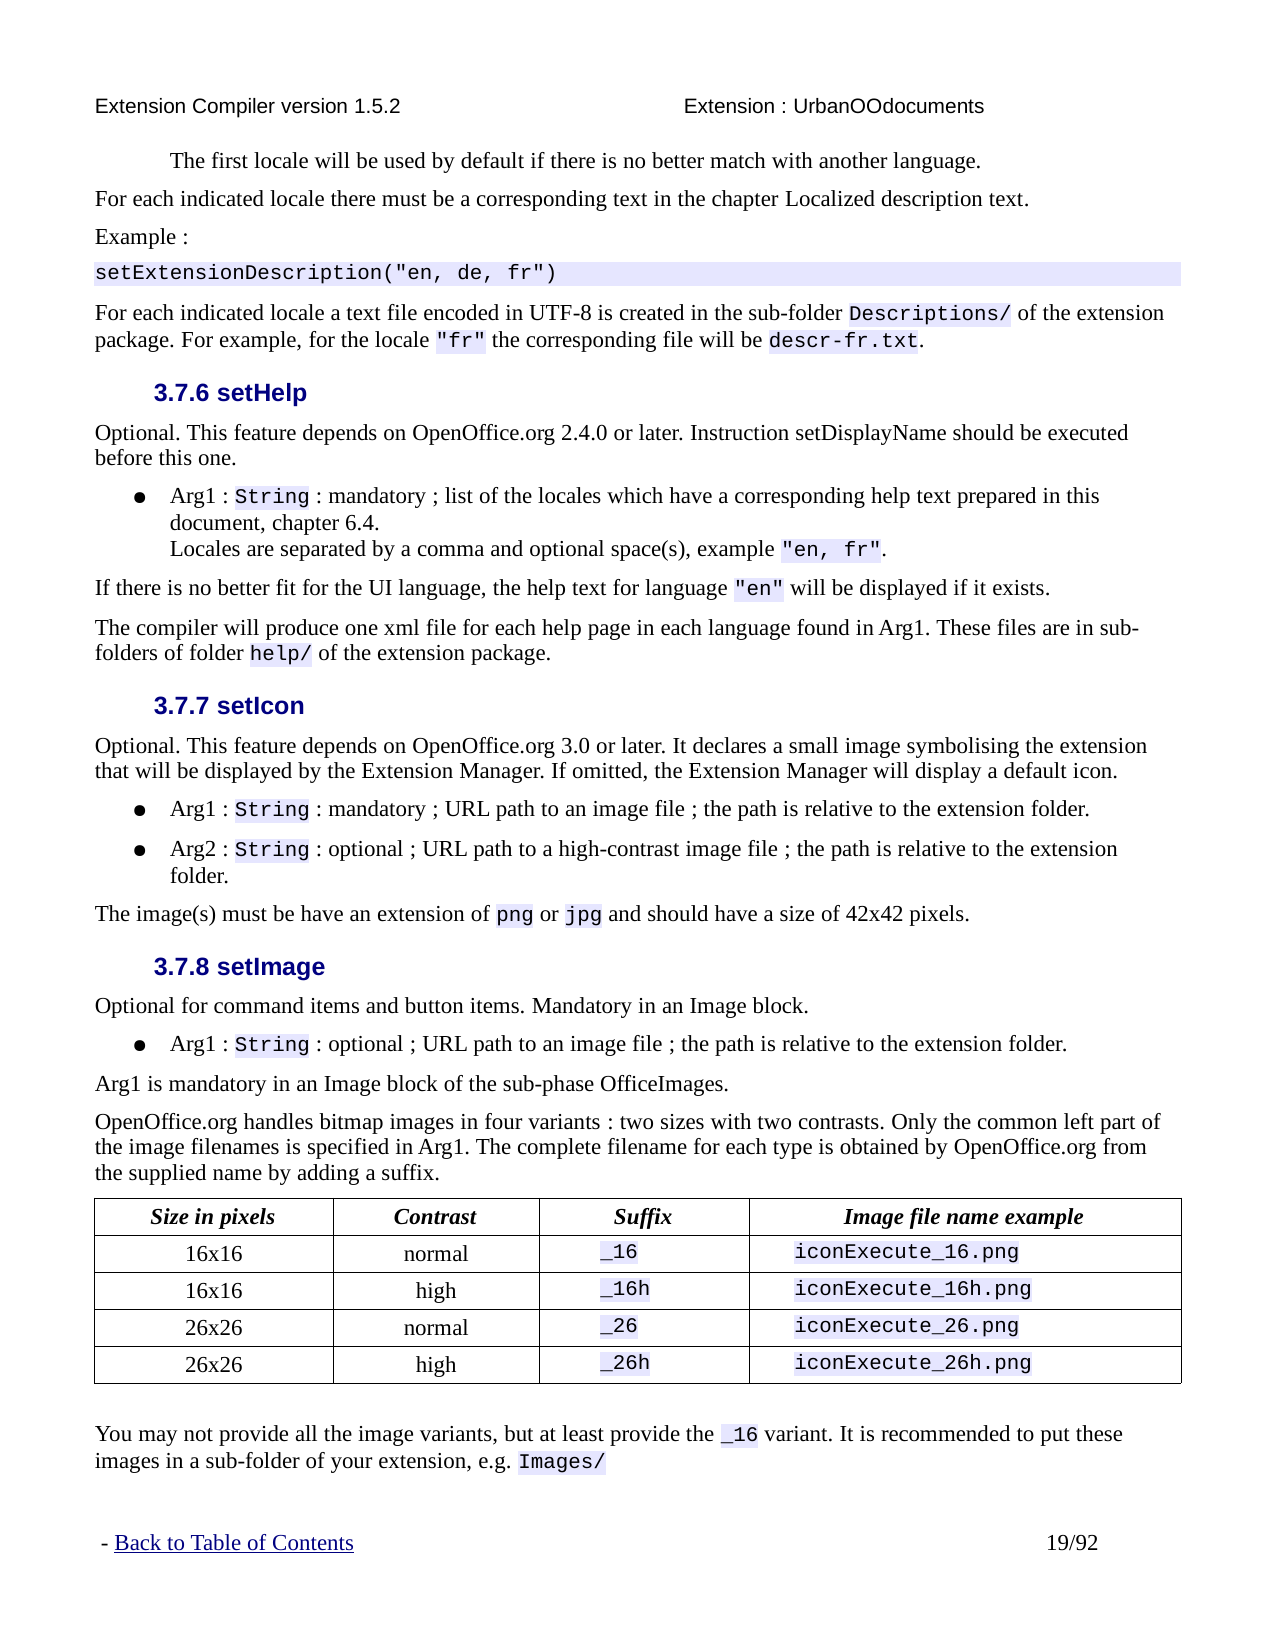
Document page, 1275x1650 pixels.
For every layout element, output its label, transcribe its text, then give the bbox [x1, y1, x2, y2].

text setExtensionDescription("en, de, fr") [94, 262, 1181, 286]
table_cell iconExecute_16h.png [750, 1273, 1181, 1309]
text OpenOffice.org handles bitmap images in four variants : two sizes with two contrasts. Only the common left part of the image filenames is specified in Arg1. The complete filename for each type is obtained by OpenOffice.org from the supplied name by adding a suffix. [94, 1109, 1181, 1185]
text Optional for command items and button items. Mandatory in an Image block. [94, 993, 1181, 1019]
subtitle setHelp [153, 379, 1181, 407]
table_header Image file name example [750, 1199, 1181, 1235]
table_cell normal [334, 1310, 539, 1346]
text The compiler will produce one xml file for each help page in each language found in Arg1. These files are in sub-folders of folder help/ of the extension package. [94, 614, 1181, 667]
table_cell normal [334, 1236, 539, 1272]
table_cell _16 [540, 1236, 749, 1272]
table_header Suffix [540, 1199, 749, 1235]
table_header Size in pixels [95, 1199, 333, 1235]
text For each indicated locale a text file encoded in UTF-8 is created in the sub-folder Descriptions/ of the extension package. For example, for the locale "fr" the corresponding file will be descr-fr.txt. [94, 300, 1181, 354]
text Example : [94, 223, 1181, 249]
table_cell 16x16 [95, 1236, 333, 1272]
list The first locale will be used by default if there is no better match with another language. [132, 147, 1181, 173]
table_cell _26h [540, 1347, 749, 1383]
table_cell 26x26 [95, 1347, 333, 1383]
table_cell iconExecute_26.png [750, 1310, 1181, 1346]
table_header Contrast [334, 1199, 539, 1235]
text Arg1 is mandatory in an Image block of the sub-phase OfficeImages. [94, 1071, 1181, 1096]
text For each indicated locale there must be a corresponding text in the chapter Localized description text. [94, 186, 1181, 211]
subtitle setIcon [153, 692, 1181, 720]
table_cell 26x26 [95, 1310, 333, 1346]
table_cell _26 [540, 1310, 749, 1346]
list Arg2 : String : optional ; URL path to a high-contrast image file ; the path is relative to the extension folder. [132, 836, 1181, 888]
list Arg1 : String : mandatory ; URL path to an image file ; the path is relative to the extension folder. [132, 796, 1181, 823]
text You may not provide all the image variants, but at least provide the _16 variant. It is recommended to put these images in a sub-folder of your extension, e.g. Images/ [94, 1421, 1181, 1475]
list Arg1 : String : optional ; URL path to an image file ; the path is relative to the extension folder. [132, 1031, 1181, 1058]
table_cell high [334, 1347, 539, 1383]
table_cell iconExecute_16.png [750, 1236, 1181, 1272]
text The image(s) must be have an extension of png or jpg and should have a size of 42x42 pixels. [94, 901, 1181, 928]
list Arg1 : String : mandatory ; list of the locales which have a corresponding help text prepared in this document, chapter 6.4. Locales are separated by a comma and optional space(s), example "en, fr". [132, 483, 1181, 563]
text Optional. This feature depends on OpenOffice.org 2.4.0 or later. Instruction setDisplayName should be executed before this one. [94, 419, 1181, 471]
text If there is no better fit for the UI language, the help text for language "en" will be displayed if it exists. [94, 575, 1181, 602]
table_cell high [334, 1273, 539, 1309]
text Optional. This feature depends on OpenOffice.org 3.0 or later. It declares a small image symbolising the extension that will be displayed by the Extension Manager. If omitted, the Extension Manager will display a default icon. [94, 733, 1181, 784]
subtitle setImage [153, 953, 1181, 981]
table_cell _16h [540, 1273, 749, 1309]
table_cell 16x16 [95, 1273, 333, 1309]
table_cell iconExecute_26h.png [750, 1347, 1181, 1383]
